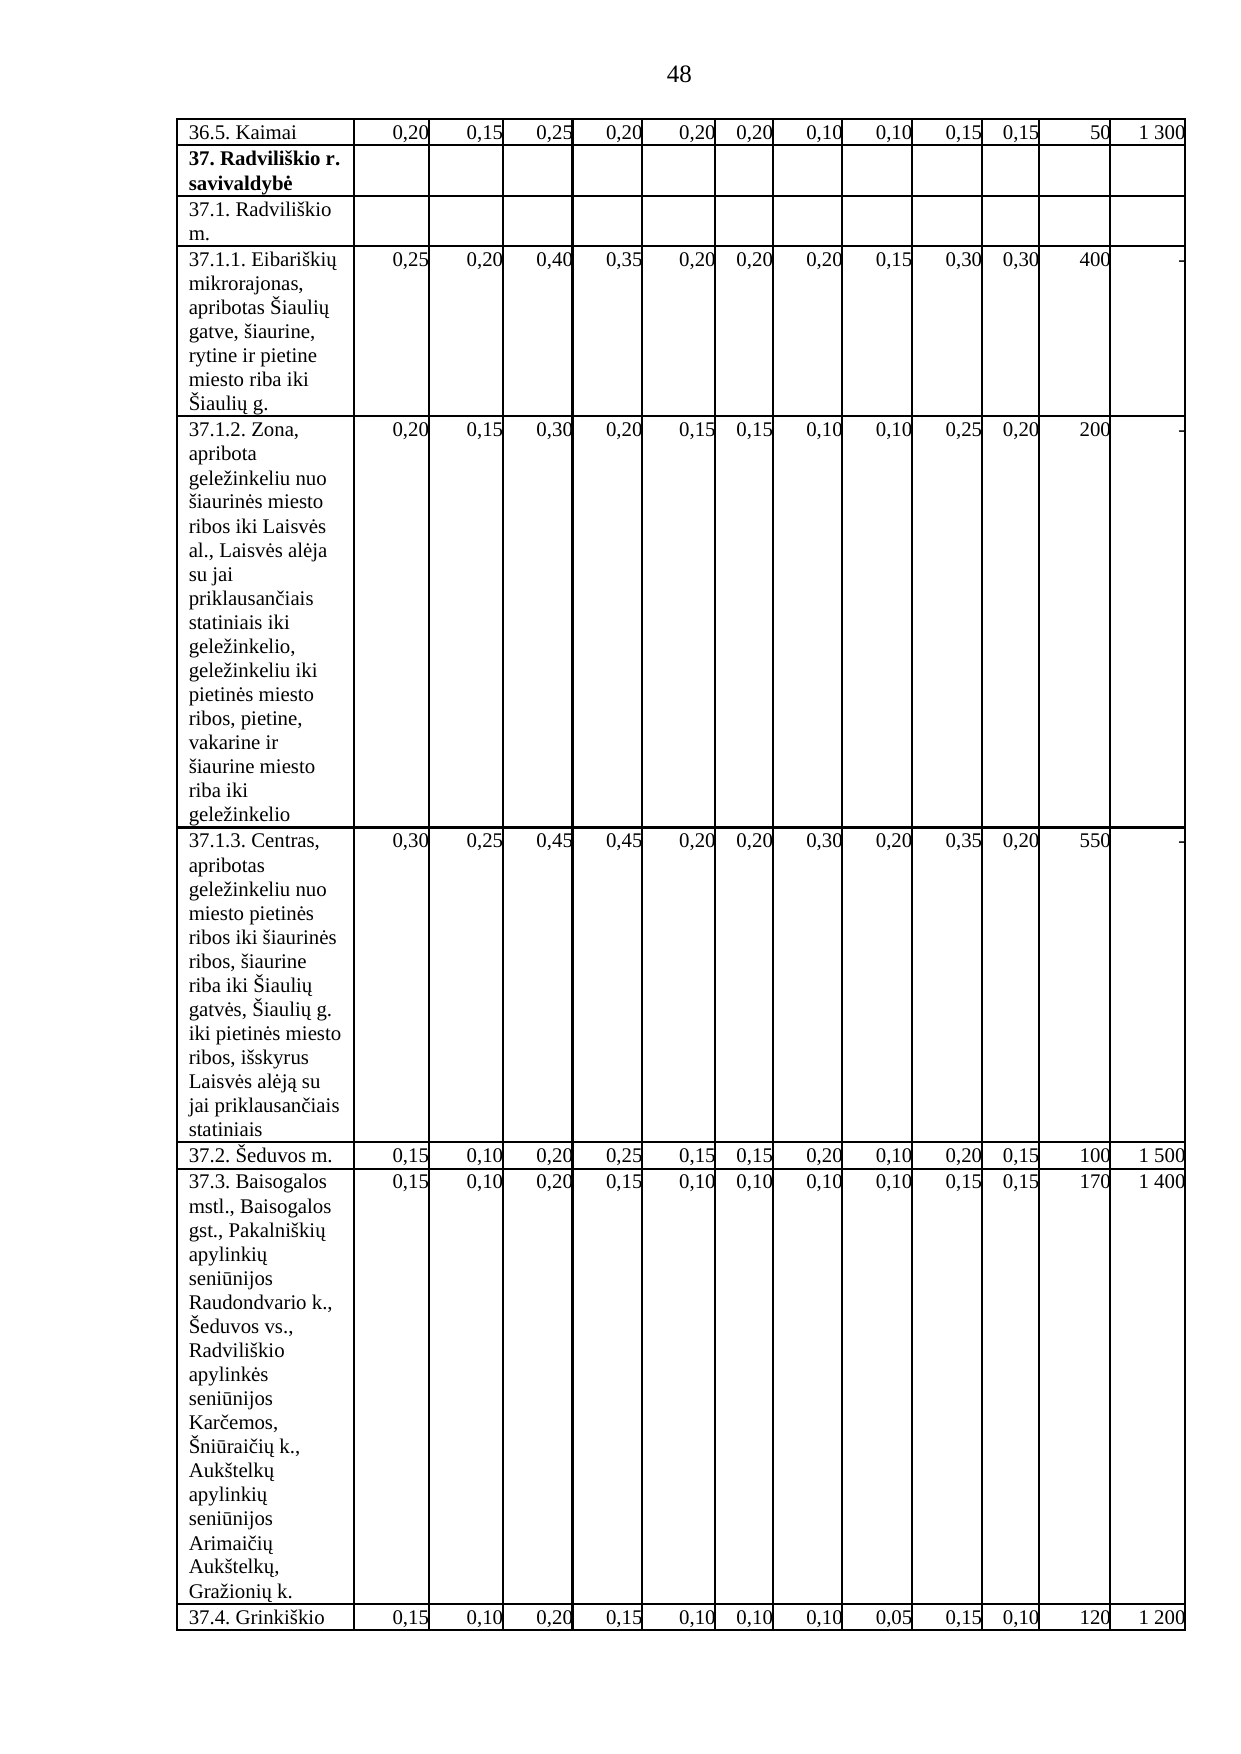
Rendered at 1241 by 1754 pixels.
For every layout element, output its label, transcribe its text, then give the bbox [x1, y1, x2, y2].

table_cell 0,15 [983, 1143, 1038, 1167]
table_cell 0,20 [716, 829, 772, 1141]
table_cell 0,20 [430, 247, 502, 415]
table_cell 0,20 [774, 247, 841, 415]
table_cell [716, 146, 772, 194]
table_cell [1111, 197, 1184, 245]
table_cell 0,15 [643, 1143, 714, 1167]
table_cell 200 [1040, 417, 1109, 826]
table_cell 400 [1040, 247, 1109, 415]
table_cell 36.5. Kaimai [178, 120, 353, 144]
table_cell 0,20 [716, 247, 772, 415]
table_cell 0,20 [983, 417, 1038, 826]
table_cell 0,10 [774, 1605, 841, 1629]
table_cell 0,40 [504, 247, 571, 415]
table_cell - [1111, 247, 1184, 415]
table_cell 0,20 [574, 417, 641, 826]
table_cell 0,10 [843, 120, 911, 144]
table_cell 0,10 [643, 1605, 714, 1629]
table_cell 0,20 [355, 120, 428, 144]
table_cell 0,20 [983, 829, 1038, 1141]
table_cell 37.4. Grinkiškio [178, 1605, 353, 1629]
table_cell 0,20 [643, 120, 714, 144]
table_cell 0,10 [983, 1605, 1038, 1629]
table_cell [716, 197, 772, 245]
table_cell 0,15 [716, 1143, 772, 1167]
table_cell 37. Radviliškio r. savivaldybė [178, 146, 353, 194]
table_cell [643, 146, 714, 194]
table_cell 0,10 [774, 1170, 841, 1603]
table_cell 0,20 [504, 1170, 571, 1603]
table_cell 0,15 [355, 1170, 428, 1603]
table_cell 0,15 [913, 1605, 981, 1629]
table_cell 37.1.2. Zona, apribota geležinkeliu nuo šiaurinės miesto ribos iki Laisvės al., Laisvės alėja su jai priklausančiais statiniais iki geležinkelio, geležinkeliu iki pietinės miesto ribos, pietine, vakarine ir šiaurine miesto riba iki geležinkelio [178, 417, 353, 826]
table_cell 1 400 [1111, 1170, 1184, 1603]
table_cell 0,35 [574, 247, 641, 415]
table_cell - [1111, 829, 1184, 1141]
table_cell 0,05 [843, 1605, 911, 1629]
table_cell 0,10 [774, 417, 841, 826]
table_cell [843, 146, 911, 194]
table_cell 0,10 [643, 1170, 714, 1603]
table_cell 37.1. Radviliškio m. [178, 197, 353, 245]
table_cell 0,30 [504, 417, 571, 826]
table_cell 0,10 [716, 1605, 772, 1629]
table_cell 50 [1040, 120, 1109, 144]
table_cell 37.2. Šeduvos m. [178, 1143, 353, 1167]
table_cell 0,25 [504, 120, 571, 144]
table_cell 0,25 [355, 247, 428, 415]
table_cell [1040, 197, 1109, 245]
table_cell 0,45 [574, 829, 641, 1141]
table_cell 0,20 [843, 829, 911, 1141]
table_cell [774, 197, 841, 245]
table_cell [430, 146, 502, 194]
table_cell 37.1.1. Eibariškių mikrorajonas, apribotas Šiaulių gatve, šiaurine, rytine ir pietine miesto riba iki Šiaulių g. [178, 247, 353, 415]
table_cell 0,15 [716, 417, 772, 826]
table_cell 0,10 [430, 1143, 502, 1167]
table_cell 0,15 [983, 120, 1038, 144]
table_cell [983, 197, 1038, 245]
table_cell [1111, 146, 1184, 194]
table_cell [504, 197, 571, 245]
table_cell 0,20 [716, 120, 772, 144]
table_cell 0,30 [774, 829, 841, 1141]
table_cell [355, 197, 428, 245]
table_cell [355, 146, 428, 194]
table_cell 0,20 [774, 1143, 841, 1167]
table_cell 0,15 [355, 1143, 428, 1167]
table_cell [574, 197, 641, 245]
table_cell [430, 197, 502, 245]
table_cell 0,20 [574, 120, 641, 144]
table_cell 550 [1040, 829, 1109, 1141]
table_cell 0,45 [504, 829, 571, 1141]
table_cell [774, 146, 841, 194]
table_cell - [1111, 417, 1184, 826]
table_cell 0,10 [843, 1143, 911, 1167]
table_cell 0,10 [430, 1170, 502, 1603]
table_cell 37.1.3. Centras, apribotas geležinkeliu nuo miesto pietinės ribos iki šiaurinės ribos, šiaurine riba iki Šiaulių gatvės, Šiaulių g. iki pietinės miesto ribos, išskyrus Laisvės alėją su jai priklausančiais statiniais [178, 829, 353, 1141]
table_cell [574, 146, 641, 194]
table_cell 0,10 [430, 1605, 502, 1629]
table_cell 0,15 [430, 417, 502, 826]
table_cell [913, 197, 981, 245]
table_cell 0,15 [355, 1605, 428, 1629]
table_cell 0,15 [574, 1170, 641, 1603]
table_cell 0,20 [643, 829, 714, 1141]
table_cell 0,15 [643, 417, 714, 826]
table_cell 170 [1040, 1170, 1109, 1603]
table_cell 0,15 [983, 1170, 1038, 1603]
table_cell [1040, 146, 1109, 194]
table_cell 0,15 [913, 120, 981, 144]
table_cell 0,10 [774, 120, 841, 144]
table_cell [504, 146, 571, 194]
table_cell 0,20 [913, 1143, 981, 1167]
table_cell 0,10 [843, 417, 911, 826]
table_cell 1 300 [1111, 120, 1184, 144]
table_cell 0,25 [913, 417, 981, 826]
table_cell 0,30 [355, 829, 428, 1141]
table_cell 0,20 [504, 1605, 571, 1629]
table_cell 0,25 [574, 1143, 641, 1167]
table_cell 0,15 [430, 120, 502, 144]
table_cell 0,15 [843, 247, 911, 415]
table_cell 0,30 [913, 247, 981, 415]
table_cell [913, 146, 981, 194]
table_cell 0,30 [983, 247, 1038, 415]
table_cell 0,20 [504, 1143, 571, 1167]
table_cell 0,10 [843, 1170, 911, 1603]
table_cell [983, 146, 1038, 194]
table_cell 1 500 [1111, 1143, 1184, 1167]
table_cell 120 [1040, 1605, 1109, 1629]
table_cell 100 [1040, 1143, 1109, 1167]
table_cell 0,15 [913, 1170, 981, 1603]
table_cell 0,15 [574, 1605, 641, 1629]
table_cell 0,20 [355, 417, 428, 826]
table_cell 37.3. Baisogalos mstl., Baisogalos gst., Pakalniškių apylinkių seniūnijos Raudondvario k., Šeduvos vs., Radviliškio apylinkės seniūnijos Karčemos, Šniūraičių k., Aukštelkų apylinkių seniūnijos Arimaičių Aukštelkų, Gražionių k. [178, 1170, 353, 1603]
table_cell 1 200 [1111, 1605, 1184, 1629]
table_cell 0,20 [643, 247, 714, 415]
table_cell 0,10 [716, 1170, 772, 1603]
table_cell 0,35 [913, 829, 981, 1141]
table_cell [643, 197, 714, 245]
table_cell [843, 197, 911, 245]
table_cell 0,25 [430, 829, 502, 1141]
